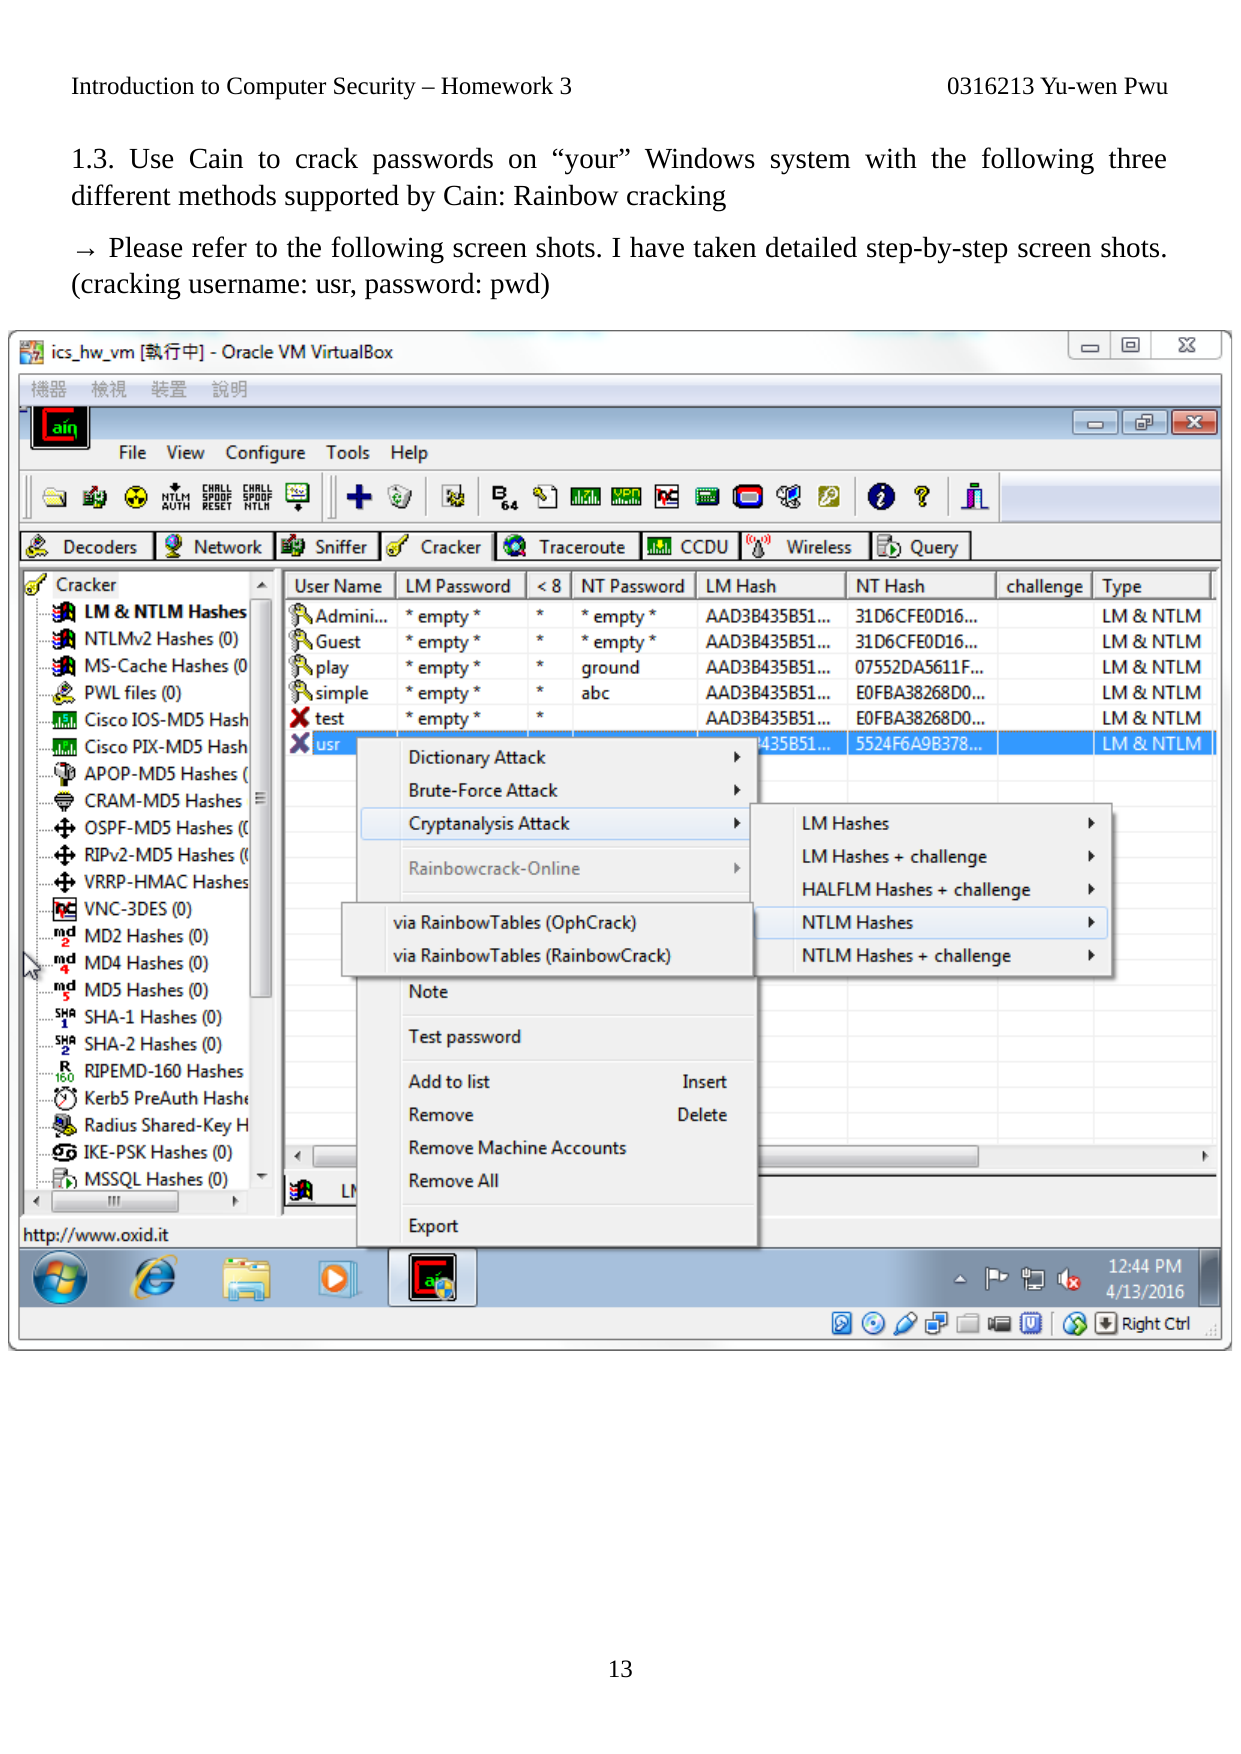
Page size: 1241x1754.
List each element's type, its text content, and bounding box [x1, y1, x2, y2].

text 1.3. Use Cain to crack passwords on “your” Windows system with the following three different methods supported by Cain: Rainbow cracking [71, 141, 1169, 212]
picture [8, 330, 1233, 1351]
text → Please refer to the following screen shots. I have taken detailed step-by-step screen shots. (cracking username: usr, password: pwd) [71, 230, 1169, 300]
